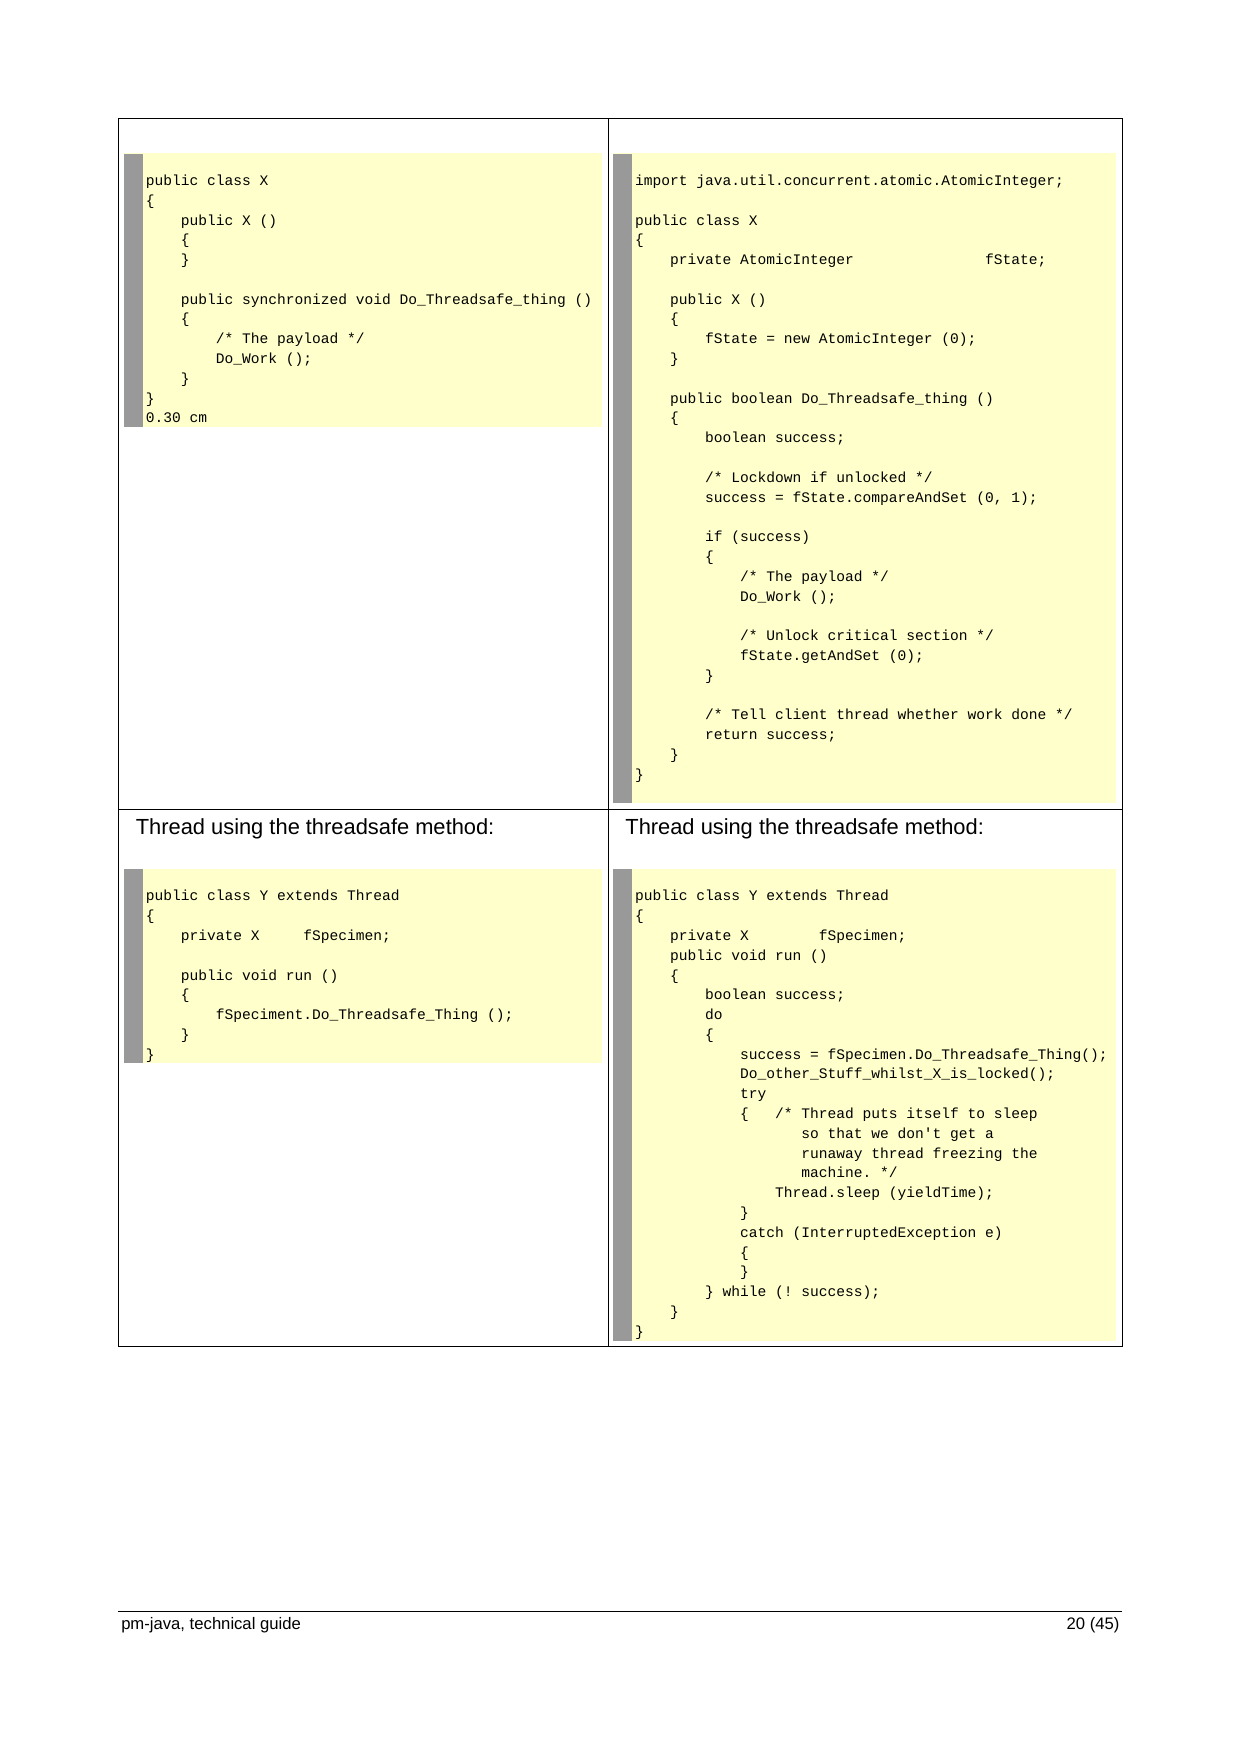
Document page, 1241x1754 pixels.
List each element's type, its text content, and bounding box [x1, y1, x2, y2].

table_cell Thread using the threadsafe method: public class Y extends Thread { private X fSpecimen; public void run () { fSpeciment.Do_Threadsafe_Thing (); } } [119, 810, 608, 1346]
table_cell public class X { public X () { } public synchronized void Do_Threadsafe_thing () { /* The payload */ Do_Work (); } } 0.30 cm [119, 119, 608, 809]
table_cell Thread using the threadsafe method: public class Y extends Thread { private X fSpecimen; public void run () { boolean success; do { success = fSpecimen.Do_Threadsafe_Thing(); Do_other_Stuff_whilst_X_is_locked(); try { /* Thread puts itself to sleep so that we don't get a runaway thread freezing the machine. */ Thread.sleep (yieldTime); } catch (InterruptedException e) { } } while (! success); } } [609, 810, 1122, 1346]
table_cell import java.util.concurrent.atomic.AtomicInteger; public class X { private AtomicInteger fState; public X () { fState = new AtomicInteger (0); } public boolean Do_Threadsafe_thing () { boolean success; /* Lockdown if unlocked */ success = fState.compareAndSet (0, 1); if (success) { /* The payload */ Do_Work (); /* Unlock critical section */ fState.getAndSet (0); } /* Tell client thread whether work done */ return success; } } [609, 119, 1122, 809]
